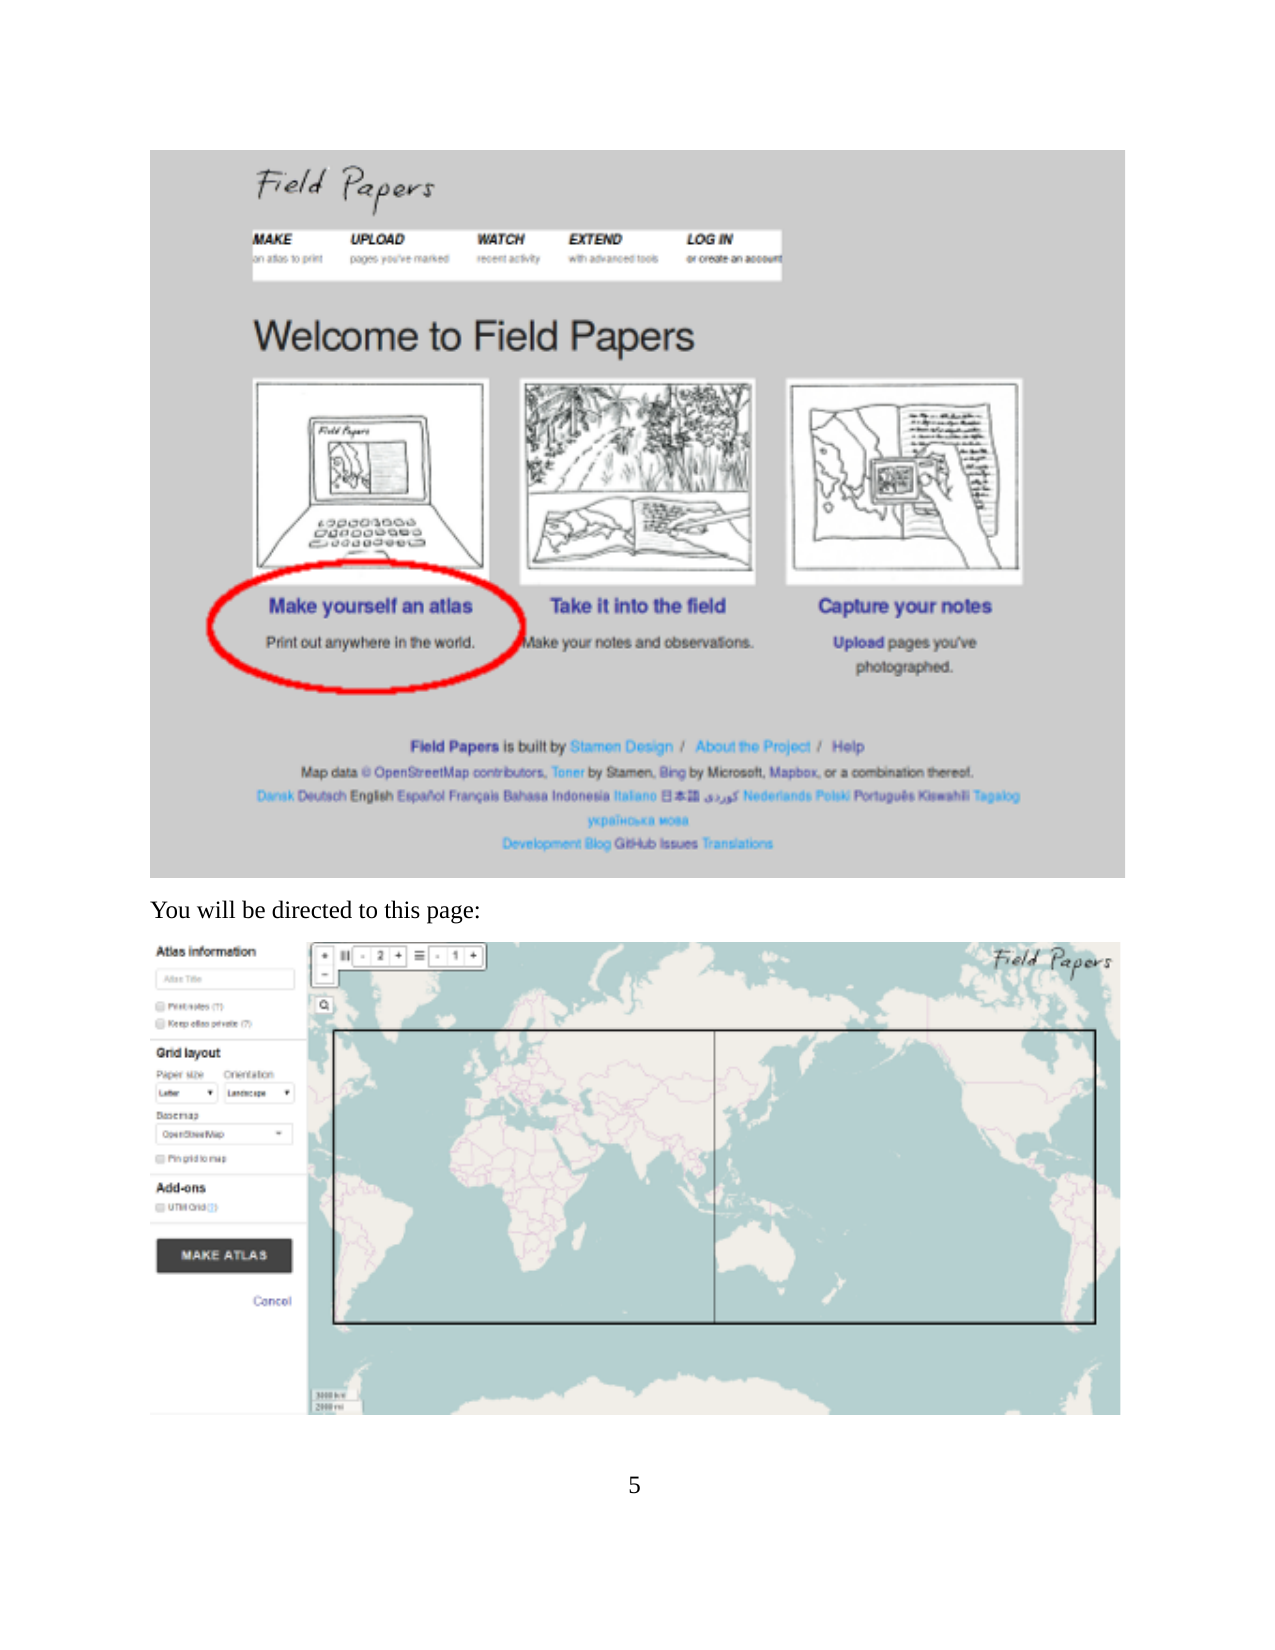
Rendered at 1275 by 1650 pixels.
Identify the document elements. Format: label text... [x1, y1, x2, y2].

text You will be directed to this page: [150, 896, 1125, 924]
picture [150, 942, 1121, 1415]
picture [150, 150, 1125, 878]
